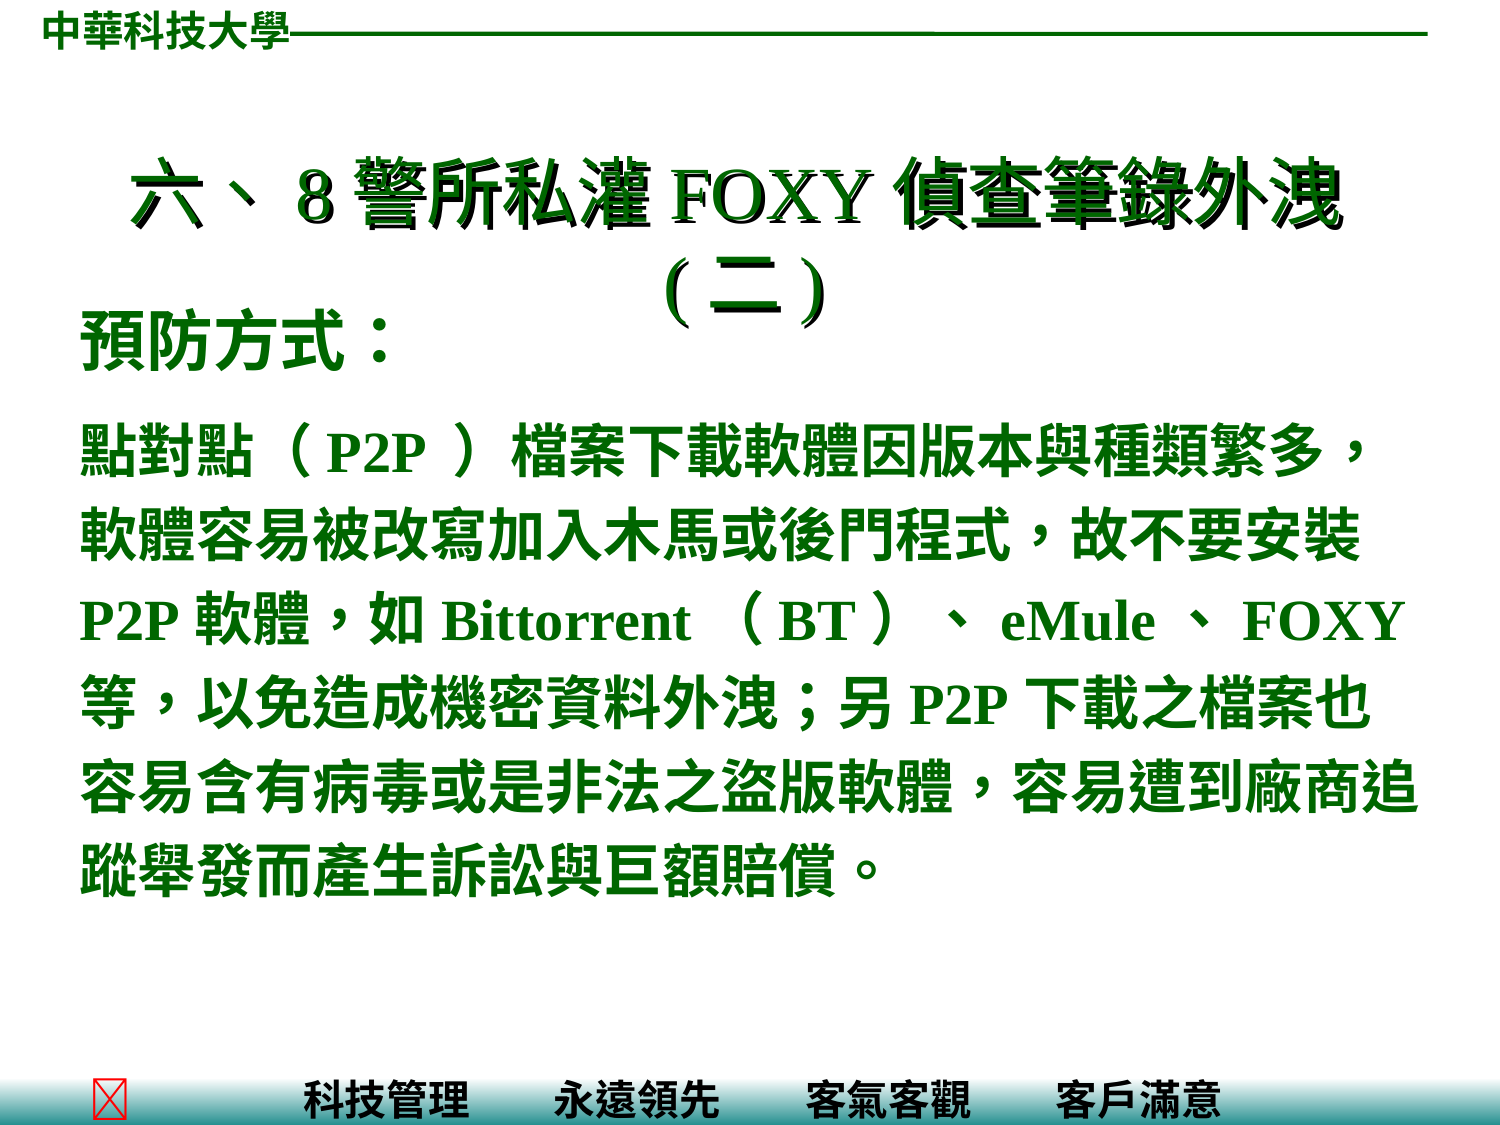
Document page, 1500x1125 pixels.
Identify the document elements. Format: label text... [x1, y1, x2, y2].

title 六、8警所私灌FOXY偵查筆錄外洩(二) [87, 137, 1401, 280]
text_box 預防方式： 點對點（P2P ）檔案下載軟體因版本與種類繁多，軟體容易被改寫加入木馬或後門程式，故不要安裝P2P軟體，如Bittorrent（BT）、eMule、FOXY等，以免造成機密資料外洩；另P2P下載之檔案也容易含有病毒或是非法之盜版軟體，容易遭到廠商追蹤舉發而產生訴訟與巨額賠償。 [65, 300, 1438, 1012]
